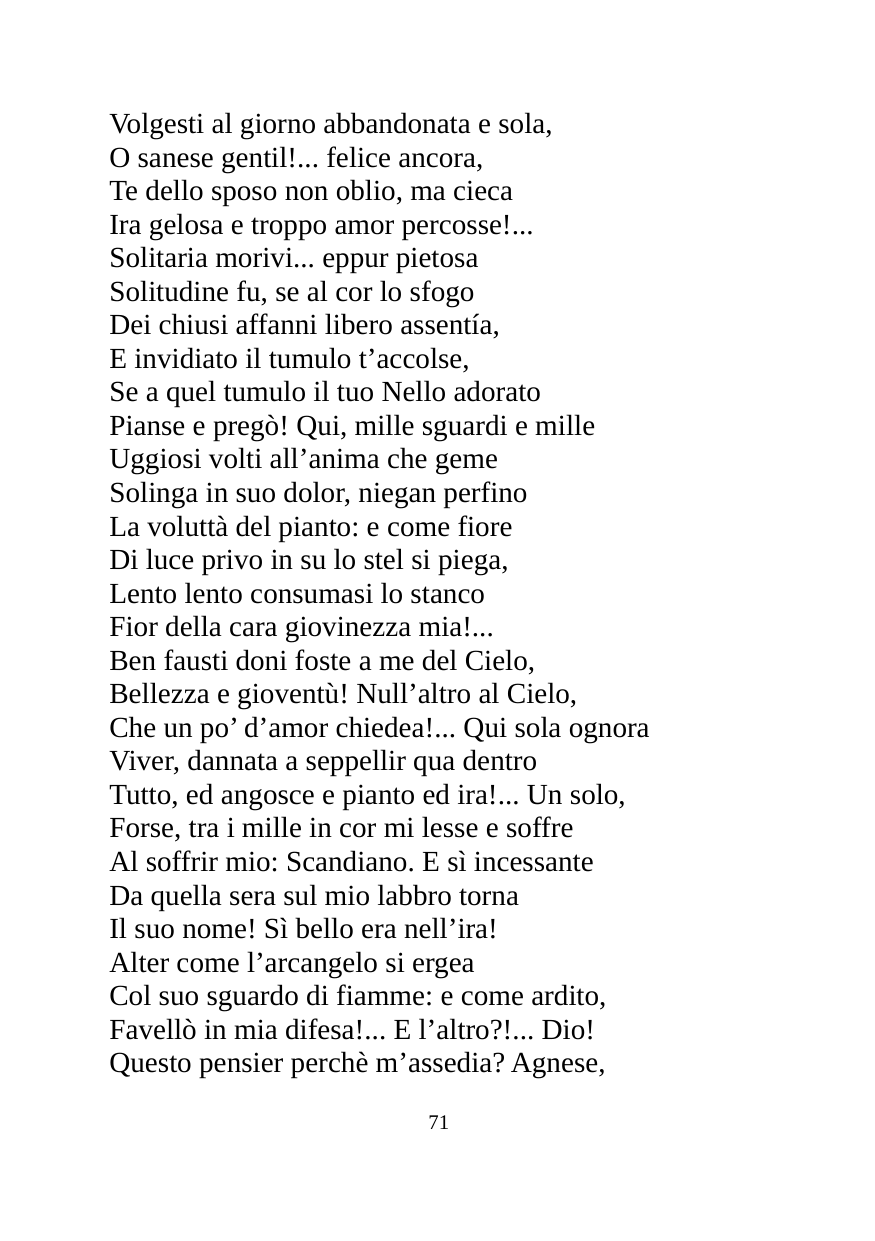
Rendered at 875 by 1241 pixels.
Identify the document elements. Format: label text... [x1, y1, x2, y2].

text Il suo nome! Sì bello era nell’ira! [109, 911, 768, 945]
text Questo pensier perchè m’assedia? Agnese, [109, 1045, 768, 1079]
text Forse, tra i mille in cor mi lesse e soffre [109, 811, 768, 844]
text Alter come l’arcangelo si ergea [109, 945, 768, 978]
text Uggiosi volti all’anima che geme [109, 442, 768, 475]
text Te dello sposo non oblio, ma cieca [109, 173, 768, 207]
text Volgesti al giorno abbandonata e sola, [109, 106, 768, 140]
text Fior della cara giovinezza mia!... [109, 609, 768, 643]
text Dei chiusi affanni libero assentía, [109, 307, 768, 341]
text Da quella sera sul mio labbro torna [109, 878, 768, 911]
text Solitudine fu, se al cor lo sfogo [109, 274, 768, 307]
text Di luce privo in su lo stel si piega, [109, 542, 768, 576]
text Pianse e pregò! Qui, mille sguardi e mille [109, 408, 768, 442]
text Lento lento consumasi lo stanco [109, 576, 768, 609]
text O sanese gentil!... felice ancora, [109, 140, 768, 173]
text Solitaria morivi... eppur pietosa [109, 240, 768, 274]
text Favellò in mia difesa!... E l’altro?!... Dio! [109, 1012, 768, 1045]
text Bellezza e gioventù! Null’altro al Cielo, [109, 676, 768, 710]
text Ben fausti doni foste a me del Cielo, [109, 643, 768, 676]
text Se a quel tumulo il tuo Nello adorato [109, 374, 768, 408]
text Che un po’ d’amor chiedea!... Qui sola ognora [109, 710, 768, 743]
text Col suo sguardo di fiamme: e come ardito, [109, 978, 768, 1012]
text E invidiato il tumulo t’accolse, [109, 341, 768, 374]
text Ira gelosa e troppo amor percosse!... [109, 207, 768, 240]
text Solinga in suo dolor, niegan perfino [109, 475, 768, 509]
text La voluttà del pianto: e come fiore [109, 509, 768, 542]
text Viver, dannata a seppellir qua dentro [109, 743, 768, 777]
text Al soffrir mio: Scandiano. E sì incessante [109, 844, 768, 878]
text Tutto, ed angosce e pianto ed ira!... Un solo, [109, 777, 768, 811]
